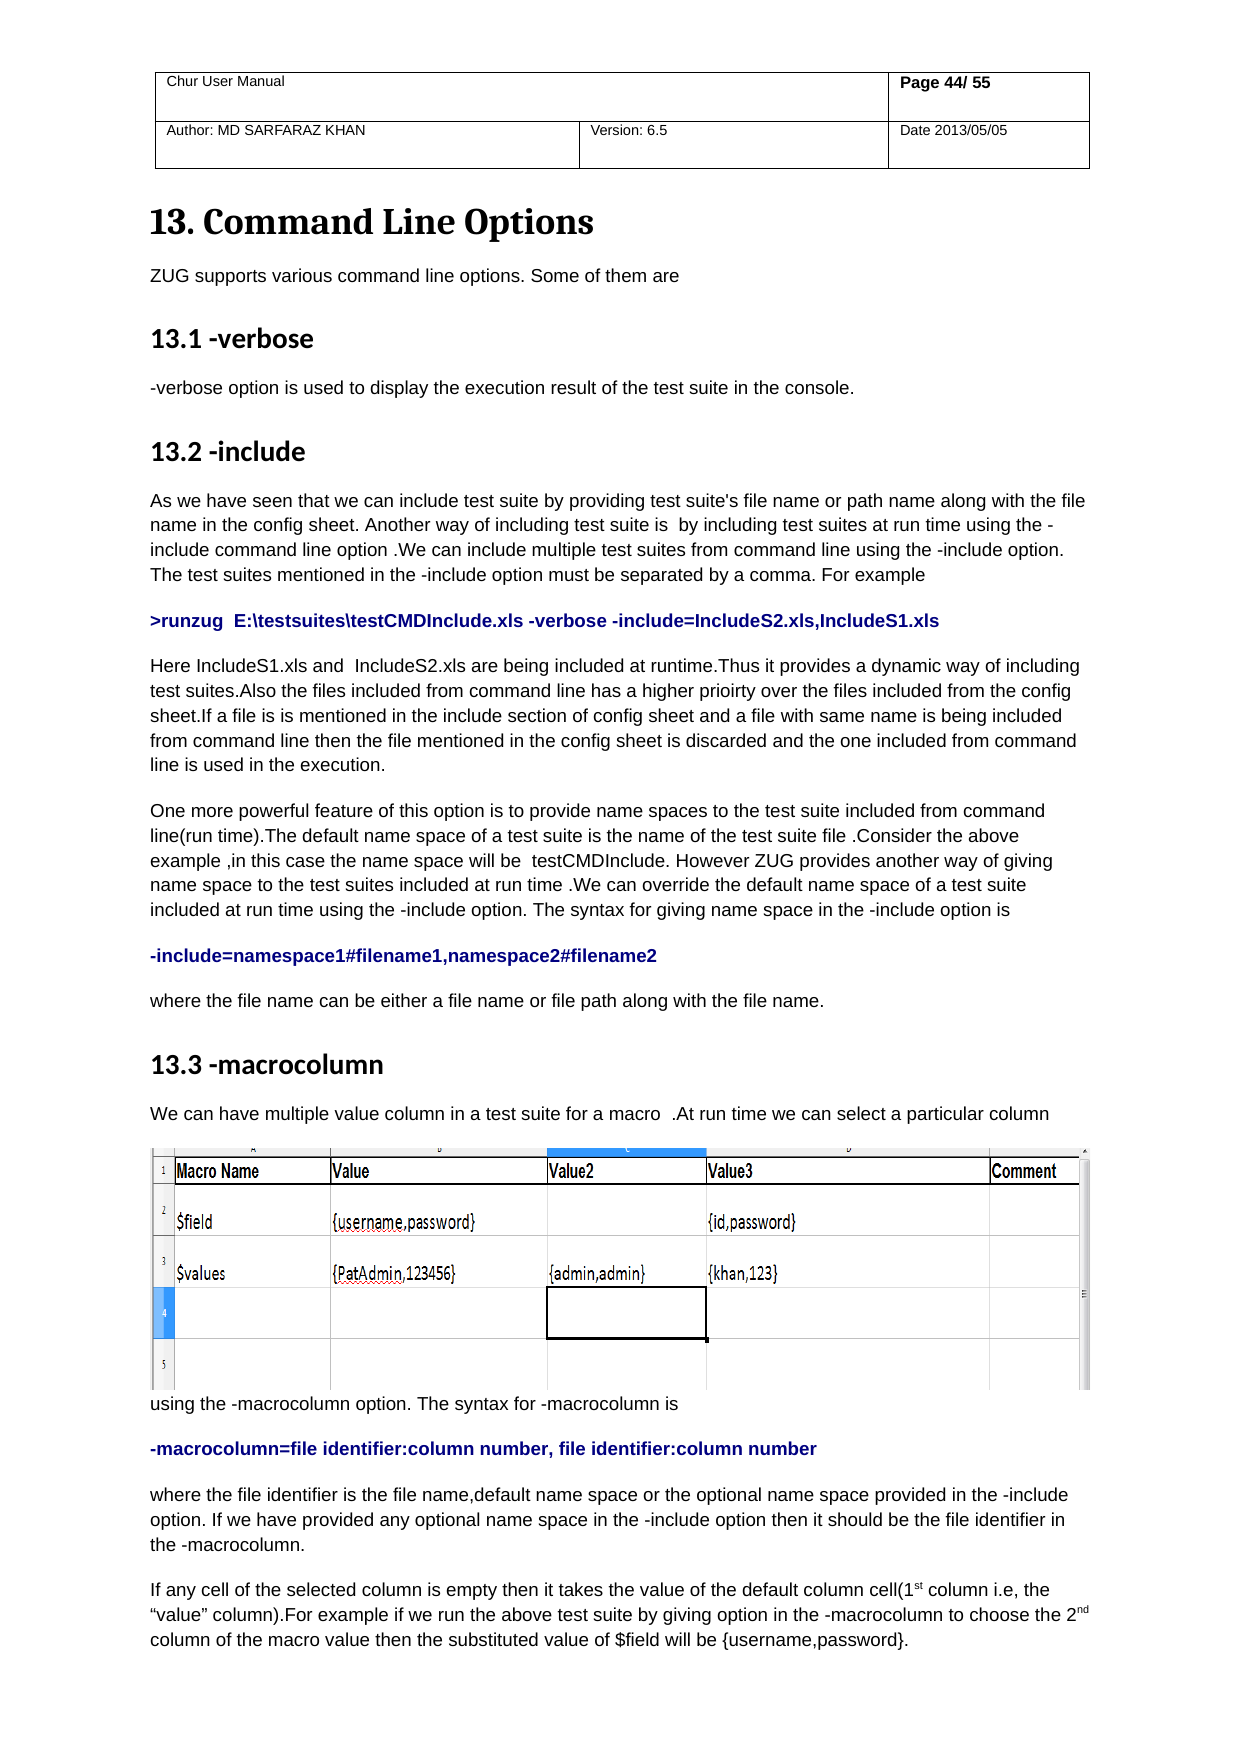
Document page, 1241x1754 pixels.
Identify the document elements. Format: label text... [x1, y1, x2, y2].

text using the -macrocolumn option. The syntax for -macrocolumn is [150, 1390, 1090, 1414]
text If any cell of the selected column is empty then it takes the value of the default column cell(1st column i.e, the “value” column).For example if we run the above test suite by giving option in the -macrocolumn to choose the 2nd column of the macro value then the substituted value of $field will be {username,password}. [150, 1579, 1090, 1650]
text As we have seen that we can include test suite by providing test suite's file name or path name along with the file name in the config sheet. Another way of including test suite is by including test suites at run time using the -include command line option .We can include multiple test suites from command line using the -include option. The test suites mentioned in the -include option must be separated by a comma. For example [150, 489, 1090, 585]
text -verbose option is used to display the execution result of the test suite in the console. [150, 377, 1090, 398]
text where the file identifier is the file name,default name space or the optional name space provided in the -include option. If we have provided any optional name space in the -include option then it should be the file identifier in the -macrocolumn. [150, 1484, 1090, 1555]
text -include=namespace1#filename1,namespace2#filename2 [150, 944, 1090, 966]
subtitle 13.1 -verbose [150, 320, 1090, 356]
text Here IncludeS1.xls and IncludeS2.xls are being included at runtime.Thus it provides a dynamic way of including test suites.Also the files included from command line has a higher prioirty over the files included from the config sheet.If a file is is mentioned in the include section of config sheet and a file with same name is being included from command line then the file mentioned in the config sheet is discarded and the one included from command line is used in the execution. [150, 655, 1090, 776]
text >runzug E:\testsuites\testCMDInclude.xls -verbose -include=IncludeS2.xls,IncludeS1.xls [150, 609, 1090, 631]
text -macrocolumn=file identifier:column number, file identifier:column number [150, 1438, 1090, 1460]
text ZUG supports various command line options. Some of them are [150, 264, 1090, 286]
text We can have multiple value column in a test suite for a macro .At run time we can select a particular column [150, 1103, 1090, 1124]
subtitle 13.2 -include [150, 433, 1090, 468]
subtitle 13. Command Line Options [150, 200, 1090, 243]
text One more powerful feature of this option is to provide name spaces to the test suite included from command line(run time).The default name space of a test suite is the name of the test suite file .Consider the above example ,in this case the name space will be testCMDInclude. However ZUG provides another way of giving name space to the test suites included at run time .We can override the default name space of a test suite included at run time using the -include option. The syntax for giving name space in the -include option is [150, 800, 1090, 921]
text where the file name can be either a file name or file path along with the file name. [150, 990, 1090, 1012]
subtitle 13.3 -macrocolumn [150, 1046, 1090, 1082]
